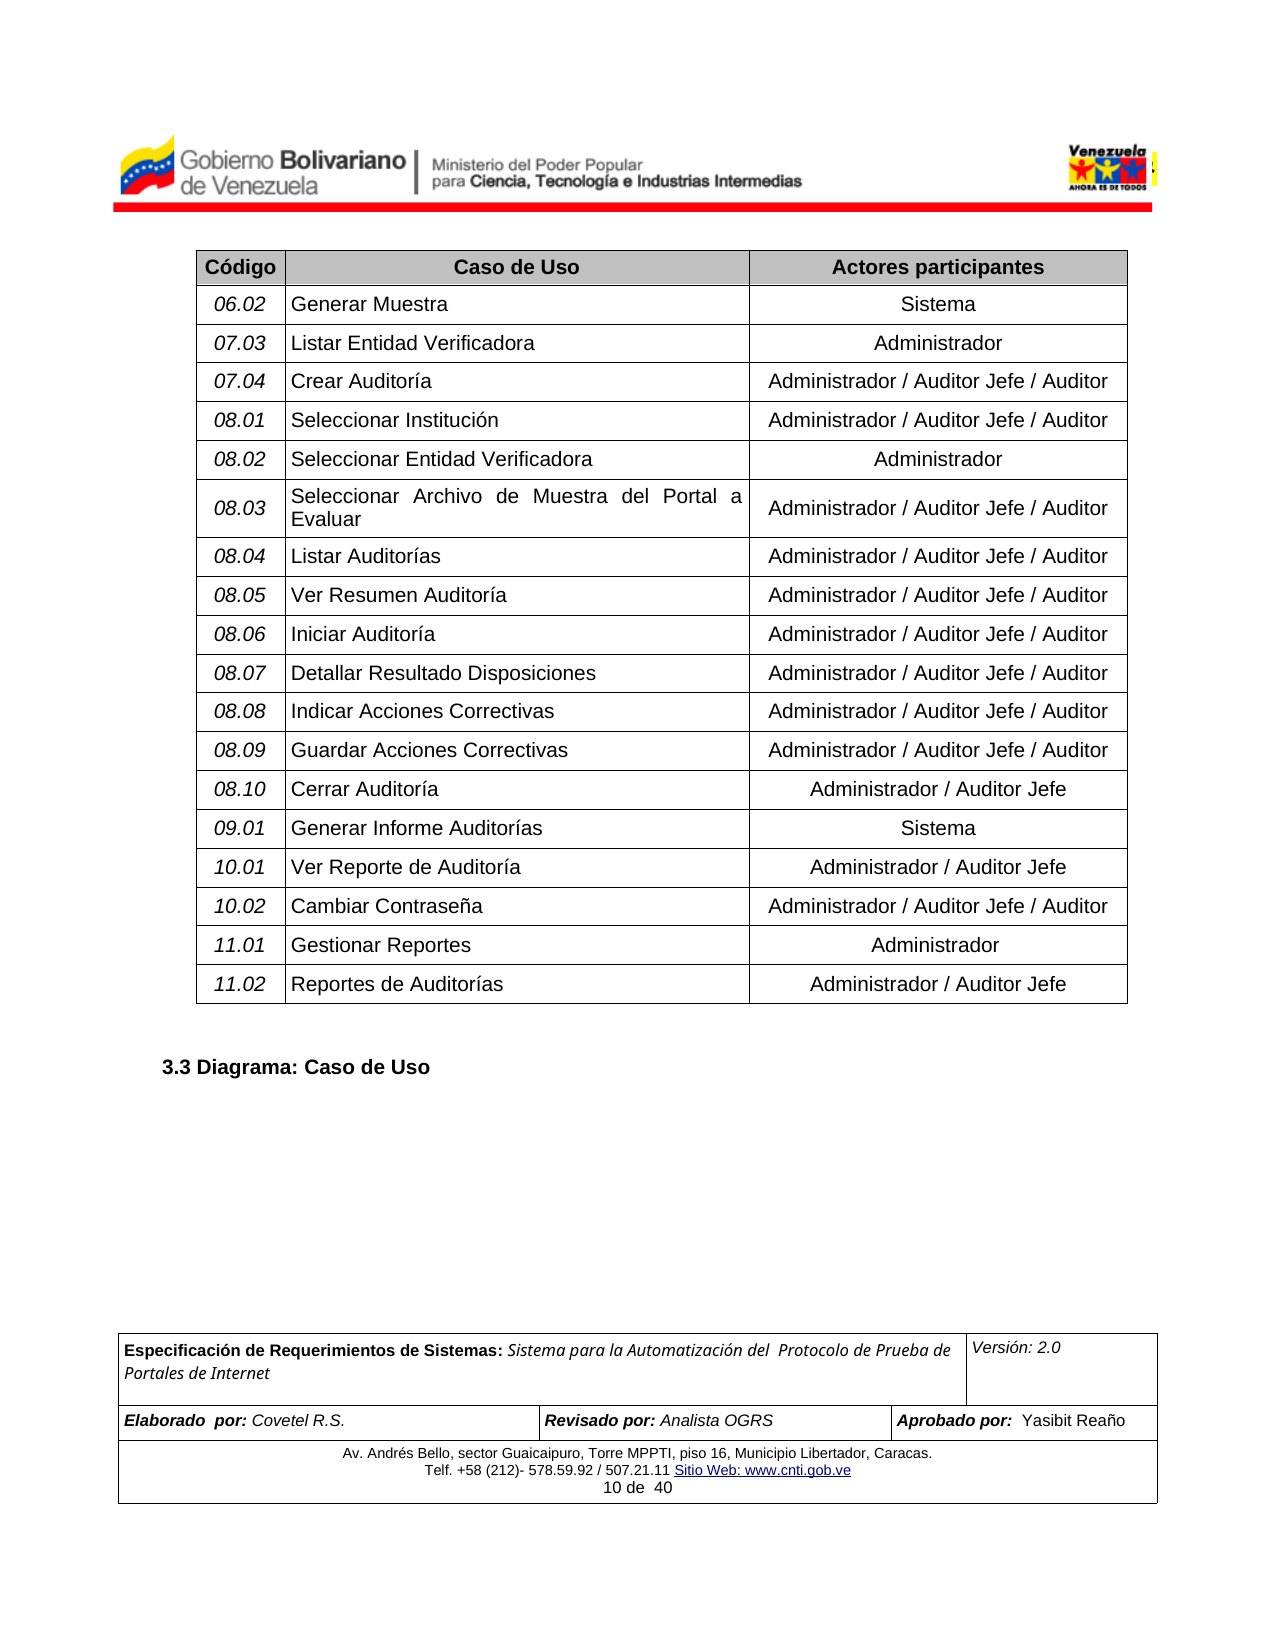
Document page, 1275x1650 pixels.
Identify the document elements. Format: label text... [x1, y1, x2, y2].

table_cell 08.03 [197, 480, 285, 537]
table_cell Sistema [750, 286, 1127, 323]
table_cell 11.01 [197, 926, 285, 964]
table_cell Administrador / Auditor Jefe [750, 771, 1127, 809]
table_cell Cambiar Contraseña [286, 888, 749, 925]
table_cell 08.06 [197, 616, 285, 653]
table_cell 08.05 [197, 577, 285, 614]
table_cell Seleccionar Archivo de Muestra del Portal a Evaluar [286, 480, 749, 537]
table_cell 11.02 [197, 965, 285, 1003]
table_cell Indicar Acciones Correctivas [286, 693, 749, 731]
picture [113, 126, 1153, 212]
table_cell 08.08 [197, 693, 285, 731]
table_cell Iniciar Auditoría [286, 616, 749, 653]
table_cell Guardar Acciones Correctivas [286, 732, 749, 770]
table_header Caso de Uso [286, 251, 749, 284]
table_cell Sistema [750, 810, 1127, 848]
table_cell 07.03 [197, 325, 285, 362]
table_cell Administrador [750, 926, 1127, 964]
table_cell Cerrar Auditoría [286, 771, 749, 809]
table_cell 08.09 [197, 732, 285, 770]
table_cell 08.10 [197, 771, 285, 809]
table_cell Ver Reporte de Auditoría [286, 849, 749, 887]
table_cell Reportes de Auditorías [286, 965, 749, 1003]
table_cell Administrador / Auditor Jefe / Auditor [750, 480, 1127, 537]
table_cell Gestionar Reportes [286, 926, 749, 964]
table_cell 08.04 [197, 538, 285, 576]
table_cell Generar Informe Auditorías [286, 810, 749, 848]
table_cell Administrador / Auditor Jefe / Auditor [750, 693, 1127, 731]
table_cell 10.01 [197, 849, 285, 887]
table_cell Administrador / Auditor Jefe / Auditor [750, 655, 1127, 692]
table_cell Administrador / Auditor Jefe / Auditor [750, 363, 1127, 401]
table_cell 10.02 [197, 888, 285, 925]
table_cell 06.02 [197, 286, 285, 323]
table_cell Administrador / Auditor Jefe / Auditor [750, 402, 1127, 440]
table_cell 08.01 [197, 402, 285, 440]
table_cell 08.02 [197, 441, 285, 479]
table_cell 09.01 [197, 810, 285, 848]
table_cell 07.04 [197, 363, 285, 401]
table_cell Administrador [750, 441, 1127, 479]
table_header Actores participantes [750, 251, 1127, 284]
table_cell Crear Auditoría [286, 363, 749, 401]
table_cell Ver Resumen Auditoría [286, 577, 749, 614]
table_cell Administrador [750, 325, 1127, 362]
table_cell Administrador / Auditor Jefe [750, 965, 1127, 1003]
table_cell Listar Auditorías [286, 538, 749, 576]
table_cell Generar Muestra [286, 286, 749, 323]
table_header Código [197, 251, 285, 284]
table_cell Administrador / Auditor Jefe / Auditor [750, 616, 1127, 653]
table_cell Administrador / Auditor Jefe / Auditor [750, 538, 1127, 576]
table_cell Seleccionar Entidad Verificadora [286, 441, 749, 479]
table_cell Administrador / Auditor Jefe / Auditor [750, 577, 1127, 614]
subtitle Diagrama: Caso de Uso [156, 1056, 1157, 1079]
table_cell Administrador / Auditor Jefe / Auditor [750, 732, 1127, 770]
table_cell 08.07 [197, 655, 285, 692]
table_cell Listar Entidad Verificadora [286, 325, 749, 362]
table_cell Administrador / Auditor Jefe / Auditor [750, 888, 1127, 925]
table_cell Detallar Resultado Disposiciones [286, 655, 749, 692]
table_cell Administrador / Auditor Jefe [750, 849, 1127, 887]
table_cell Seleccionar Institución [286, 402, 749, 440]
